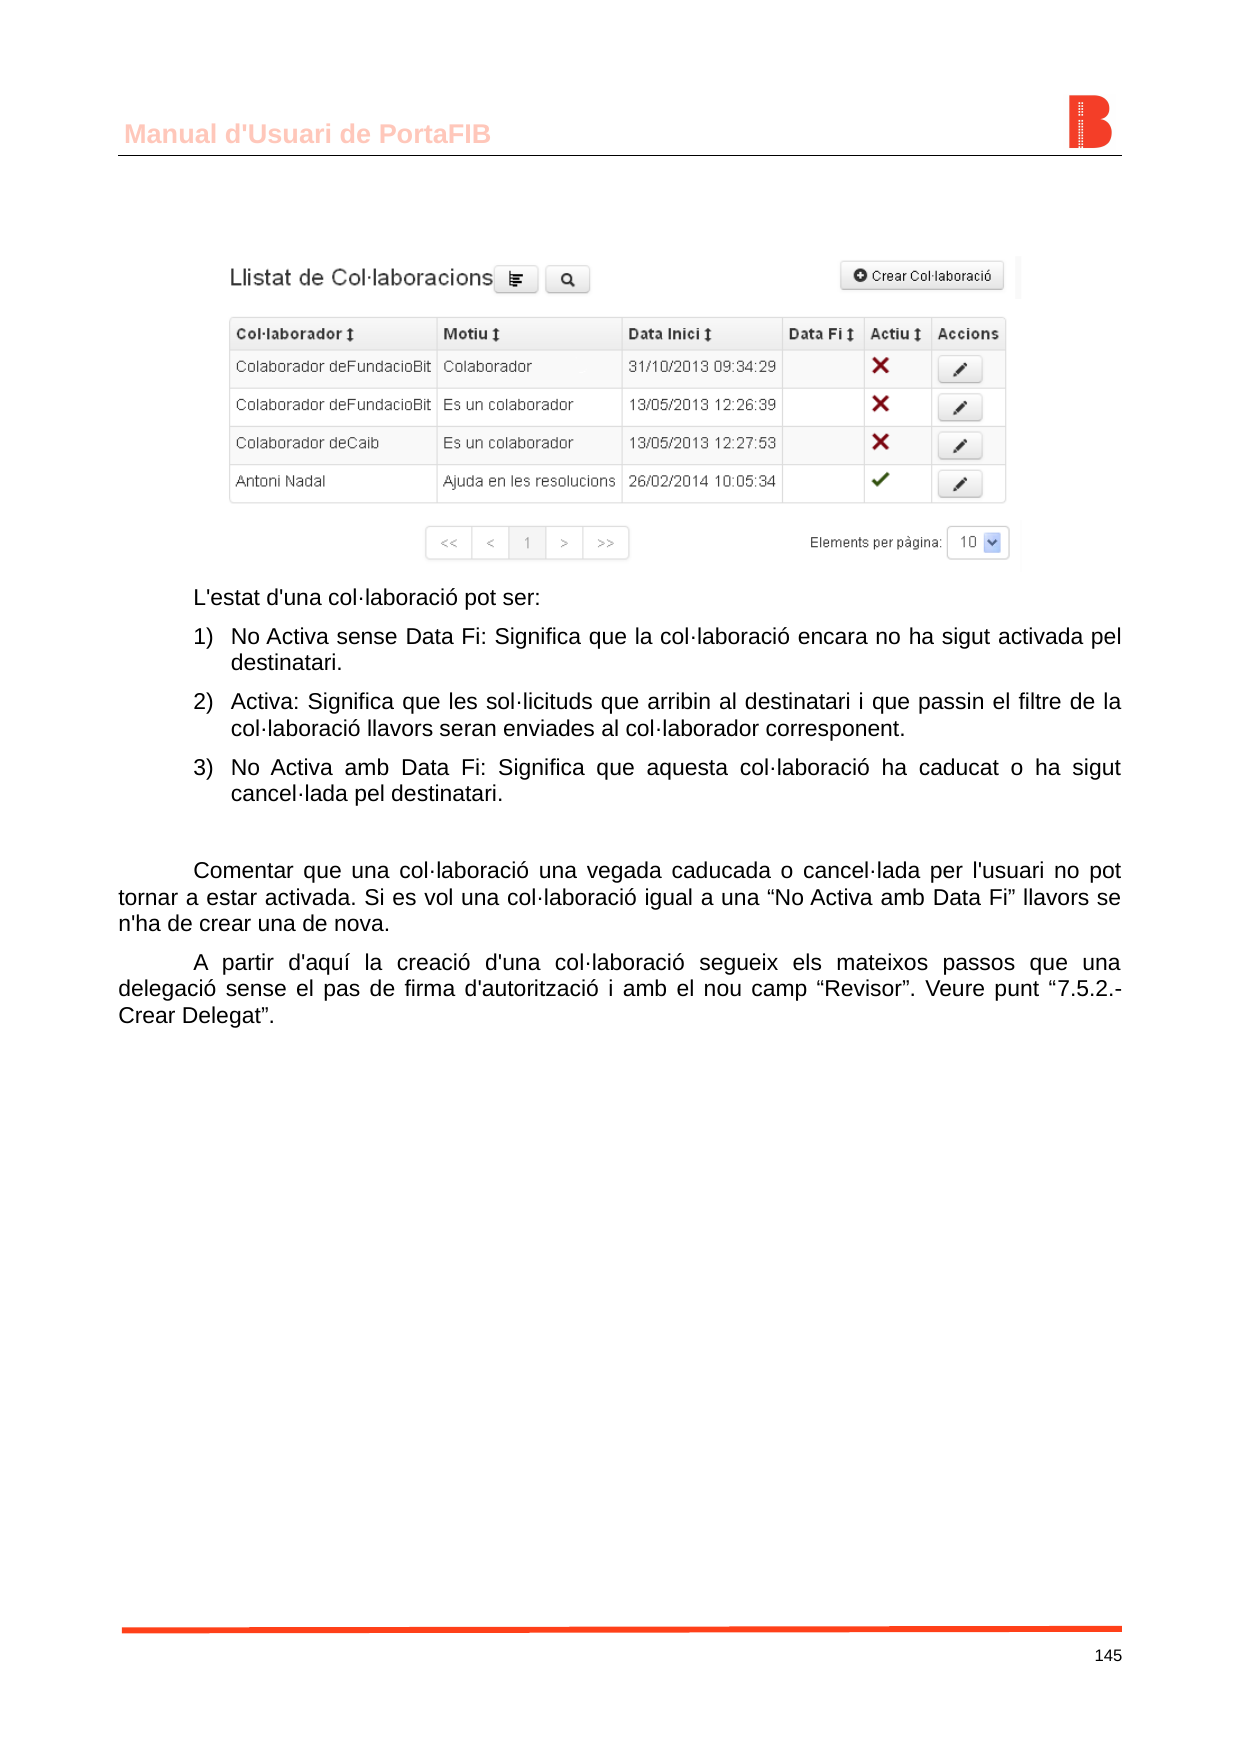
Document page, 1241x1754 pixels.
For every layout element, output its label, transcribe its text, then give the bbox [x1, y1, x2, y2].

list No Activa amb Data Fi: Significa que aquesta col·laboració ha caducat o ha sigut cancel·lada pel destinatari. [193, 753, 1122, 806]
picture [219, 254, 1022, 572]
text A partir d'aquí la creació d'una col·laboració segueix els mateixos passos que una delegació sense el pas de firma d'autorització i amb el nou camp “Revisor”. Veure punt “7.5.2.-Crear Delegat”. [118, 949, 1122, 1028]
text L'estat d'una col·laboració pot ser: [118, 584, 1122, 611]
text Comentar que una col·laboració una vegada caducada o cancel·lada per l'usuari no pot tornar a estar activada. Si es vol una col·laboració igual a una “No Activa amb Data Fi” llavors se n'ha de crear una de nova. [118, 857, 1122, 937]
picture [1063, 94, 1117, 150]
list Activa: Significa que les sol·licituds que arribin al destinatari i que passin el filtre de la col·laboració llavors seran enviades al col·laborador corresponent. [193, 688, 1122, 741]
list No Activa sense Data Fi: Significa que la col·laboració encara no ha sigut activada pel destinatari. [193, 623, 1122, 676]
